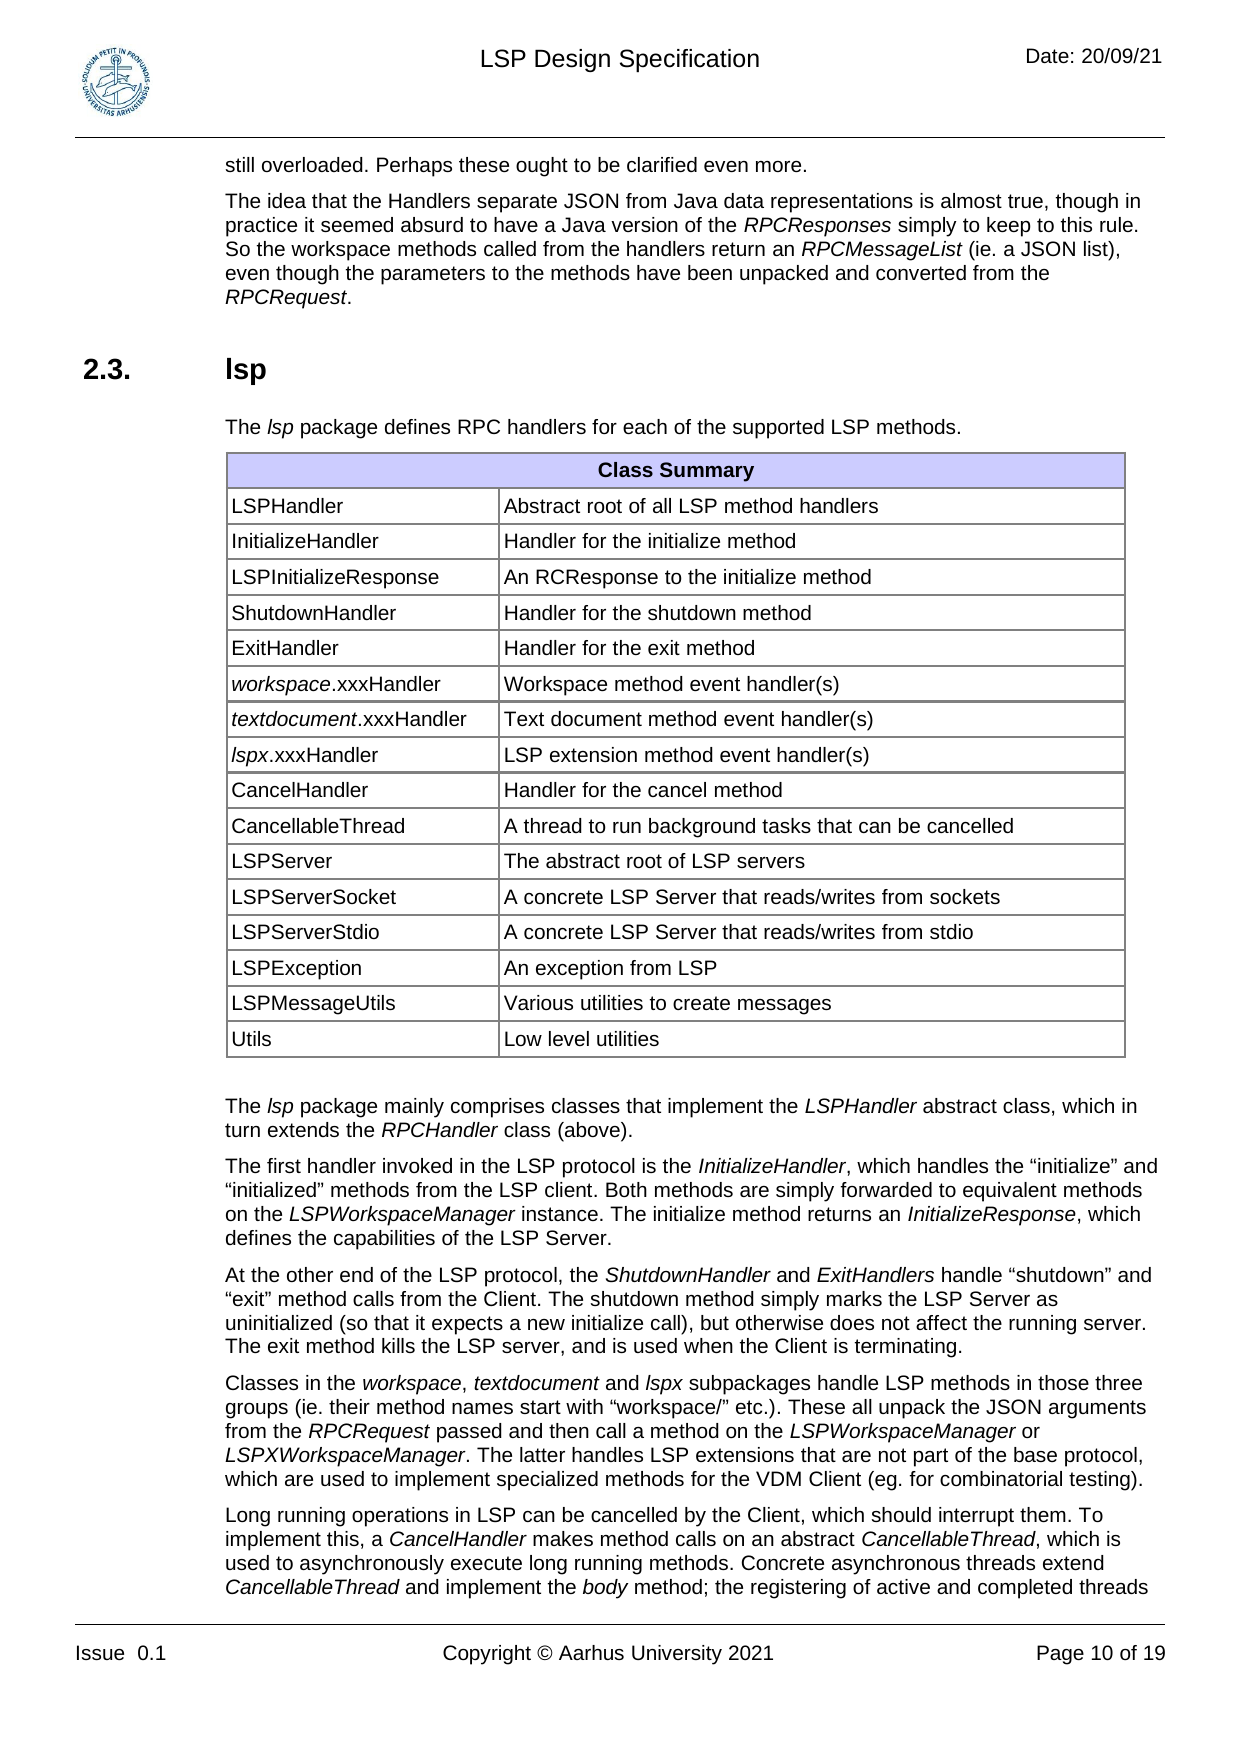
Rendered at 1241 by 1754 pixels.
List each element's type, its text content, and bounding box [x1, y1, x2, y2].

text The lsp package defines RPC handlers for each of the supported LSP methods. [225, 415, 1165, 439]
table_cell LSPException [228, 951, 498, 984]
text still overloaded. Perhaps these ought to be clarified even more. [225, 153, 1165, 177]
table_cell LSPServerSocket [228, 880, 498, 913]
text Long running operations in LSP can be cancelled by the Client, which should interrupt them. To implement this, a CancelHandler makes method calls on an abstract CancellableThread, which is used to asynchronously execute long running methods. Concrete asynchronous threads extend CancellableThread and implement the body method; the registering of active and completed threads [225, 1503, 1165, 1599]
table_cell workspace.xxxHandler [228, 667, 498, 700]
table_cell Workspace method event handler(s) [500, 667, 1124, 700]
text At the other end of the LSP protocol, the ShutdownHandler and ExitHandlers handle “shutdown” and “exit” method calls from the Client. The shutdown method simply marks the LSP Server as uninitialized (so that it expects a new initialize call), but otherwise does not affect the running server. The exit method kills the LSP server, and is used when the Client is terminating. [225, 1263, 1165, 1359]
text The first handler invoked in the LSP protocol is the InitializeHandler, which handles the “initialize” and “initialized” methods from the LSP client. Both methods are simply forwarded to equivalent methods on the LSPWorkspaceManager instance. The initialize method returns an InitializeResponse, which defines the capabilities of the LSP Server. [225, 1154, 1165, 1250]
table_cell CancellableThread [228, 809, 498, 842]
subtitle lsp [75, 352, 1165, 385]
table_cell LSPHandler [228, 489, 498, 523]
table_cell lspx.xxxHandler [228, 738, 498, 771]
table_cell Handler for the initialize method [500, 525, 1124, 558]
table_cell LSPMessageUtils [228, 987, 498, 1020]
table_cell LSP extension method event handler(s) [500, 738, 1124, 771]
table_cell Handler for the shutdown method [500, 596, 1124, 629]
table_cell An exception from LSP [500, 951, 1124, 984]
table_cell Abstract root of all LSP method handlers [500, 489, 1124, 523]
table_cell LSPServer [228, 845, 498, 878]
text The idea that the Handlers separate JSON from Java data representations is almost true, though in practice it seemed absurd to have a Java version of the RPCResponses simply to keep to this rule. So the workspace methods called from the handlers return an RPCMessageList (ie. a JSON list), even though the parameters to the methods have been unpacked and converted from the RPCRequest. [225, 189, 1165, 309]
text The lsp package mainly comprises classes that implement the LSPHandler abstract class, which in turn extends the RPCHandler class (above). [225, 1094, 1165, 1142]
table_cell CancelHandler [228, 774, 498, 807]
table_cell InitializeHandler [228, 525, 498, 558]
table_cell An RCResponse to the initialize method [500, 560, 1124, 594]
table_cell A concrete LSP Server that reads/writes from stdio [500, 916, 1124, 949]
text Classes in the workspace, textdocument and lspx subpackages handle LSP methods in those three groups (ie. their method names start with “workspace/” etc.). These all unpack the JSON arguments from the RPCRequest passed and then call a method on the LSPWorkspaceManager or LSPXWorkspaceManager. The latter handles LSP extensions that are not part of the base protocol, which are used to implement specialized methods for the VDM Client (eg. for combinatorial testing). [225, 1371, 1165, 1491]
table_cell LSPInitializeResponse [228, 560, 498, 594]
table_cell Handler for the cancel method [500, 774, 1124, 807]
table_cell LSPServerStdio [228, 916, 498, 949]
table_cell ShutdownHandler [228, 596, 498, 629]
table_cell Various utilities to create messages [500, 987, 1124, 1020]
table_cell textdocument.xxxHandler [228, 703, 498, 736]
table_cell Low level utilities [500, 1022, 1124, 1056]
table_cell Handler for the exit method [500, 631, 1124, 665]
table_cell The abstract root of LSP servers [500, 845, 1124, 878]
table_cell ExitHandler [228, 631, 498, 665]
table_header Class Summary [228, 454, 1124, 487]
table_cell A concrete LSP Server that reads/writes from sockets [500, 880, 1124, 913]
picture [78, 44, 153, 120]
table_cell Utils [228, 1022, 498, 1056]
table_cell Text document method event handler(s) [500, 703, 1124, 736]
table_cell A thread to run background tasks that can be cancelled [500, 809, 1124, 842]
